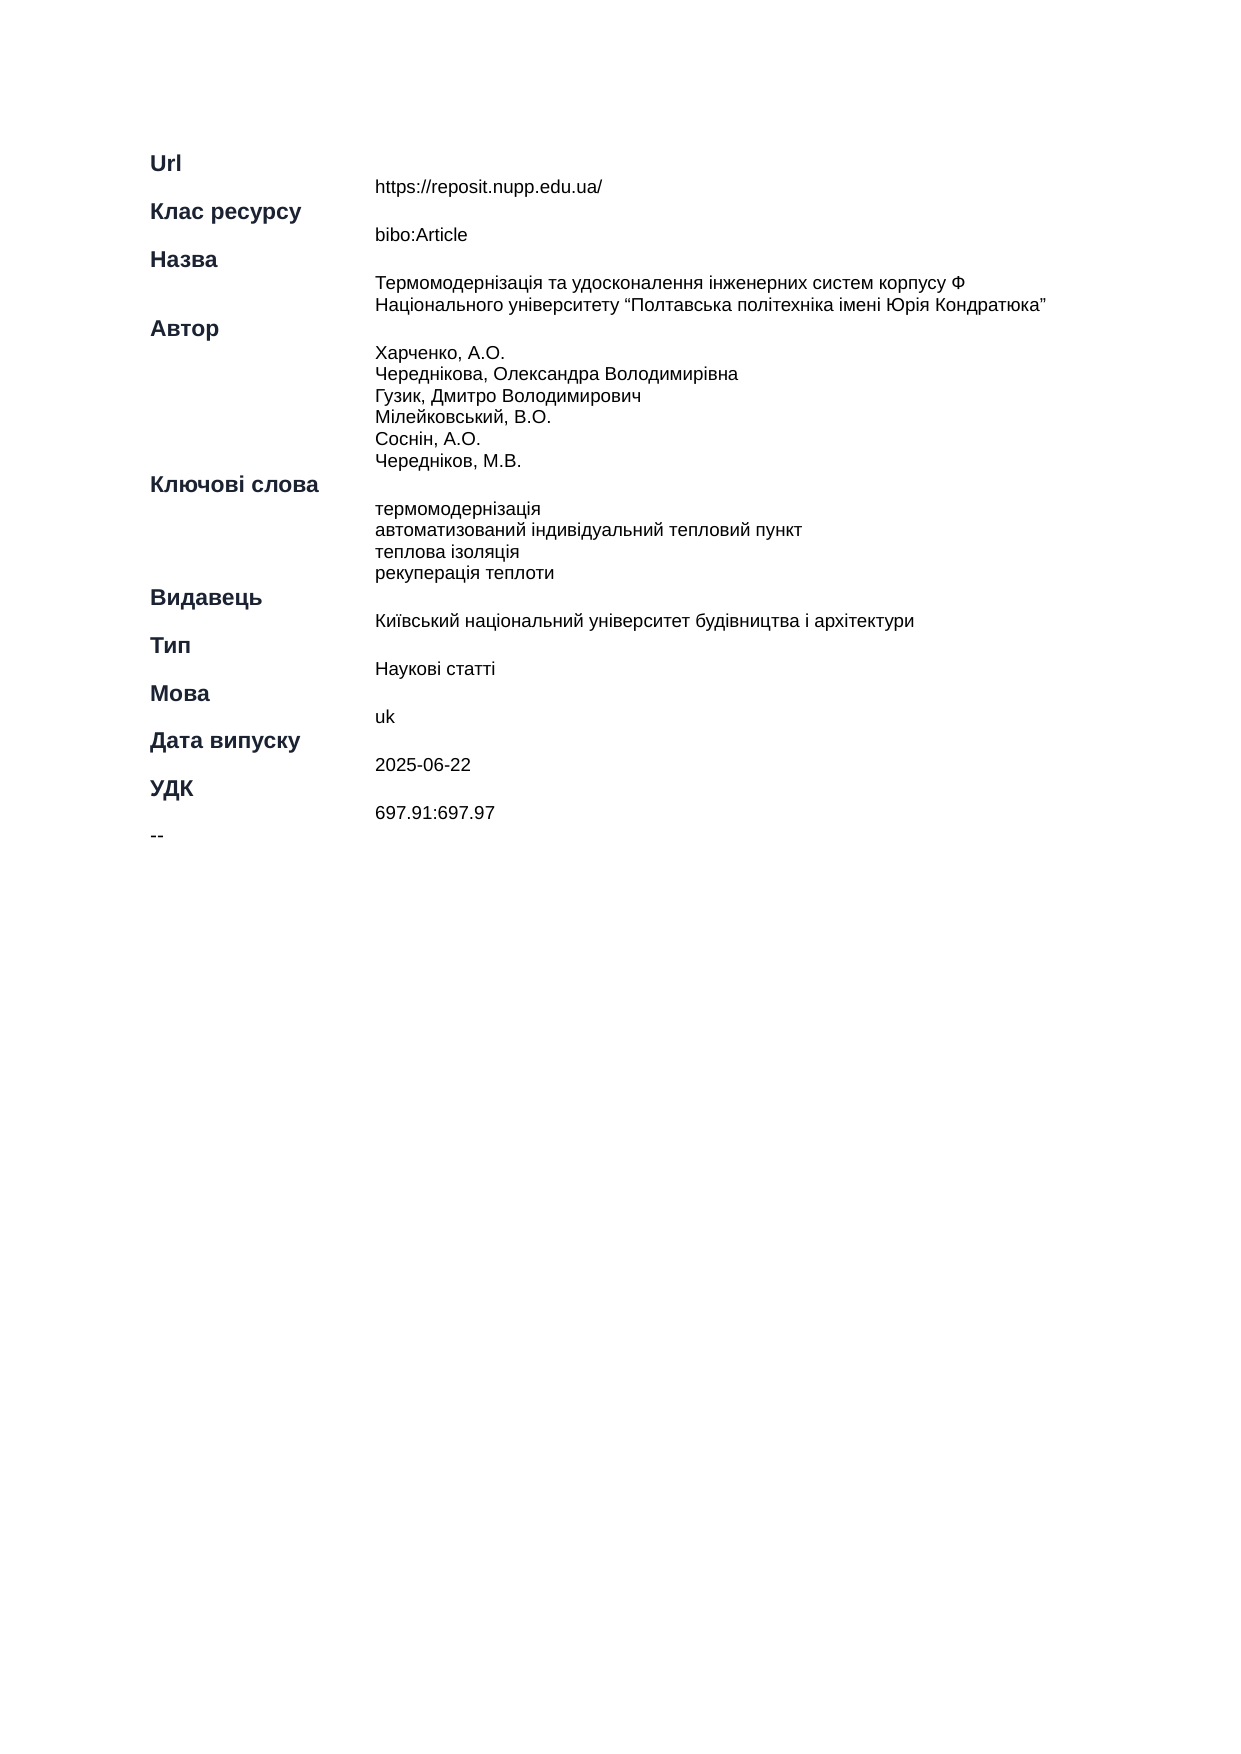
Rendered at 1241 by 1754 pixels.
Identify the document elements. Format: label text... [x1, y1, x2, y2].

text -- [150, 823, 1090, 847]
text Ключові слова [150, 471, 1090, 497]
text автоматизований індивідуальний тепловий пункт [375, 519, 1090, 541]
text теплова ізоляція [375, 541, 1090, 562]
text Видавець [150, 584, 1090, 610]
text 2025-06-22 [375, 754, 1090, 775]
text Київський національний університет будівництва і архітектури [375, 610, 1090, 632]
text bibo:Article [375, 224, 1090, 246]
text Термомодернізація та удосконалення інженерних систем корпусу Ф Національного університету “Полтавська політехніка імені Юрія Кондратюка” [375, 272, 1090, 315]
text Назва [150, 246, 1090, 272]
text Наукові статті [375, 658, 1090, 679]
text Соснін, А.О. [375, 428, 1090, 449]
text термомодернізація [375, 497, 1090, 519]
text https://reposit.nupp.edu.ua/ [375, 176, 1090, 198]
text Автор [150, 315, 1090, 342]
text Чередніков, М.В. [375, 449, 1090, 471]
text Мілейковський, В.О. [375, 406, 1090, 428]
text рекуперація теплоти [375, 562, 1090, 584]
text Гузик, Дмитро Володимирович [375, 385, 1090, 406]
text Url [150, 150, 1090, 176]
text Череднікова, Олександра Володимирівна [375, 363, 1090, 385]
text Харченко, А.О. [375, 342, 1090, 363]
text Клас ресурсу [150, 198, 1090, 224]
text Мова [150, 679, 1090, 706]
text uk [375, 706, 1090, 727]
text 697.91:697.97 [375, 802, 1090, 823]
text Тип [150, 632, 1090, 658]
text УДК [150, 775, 1090, 802]
text Дата випуску [150, 727, 1090, 754]
